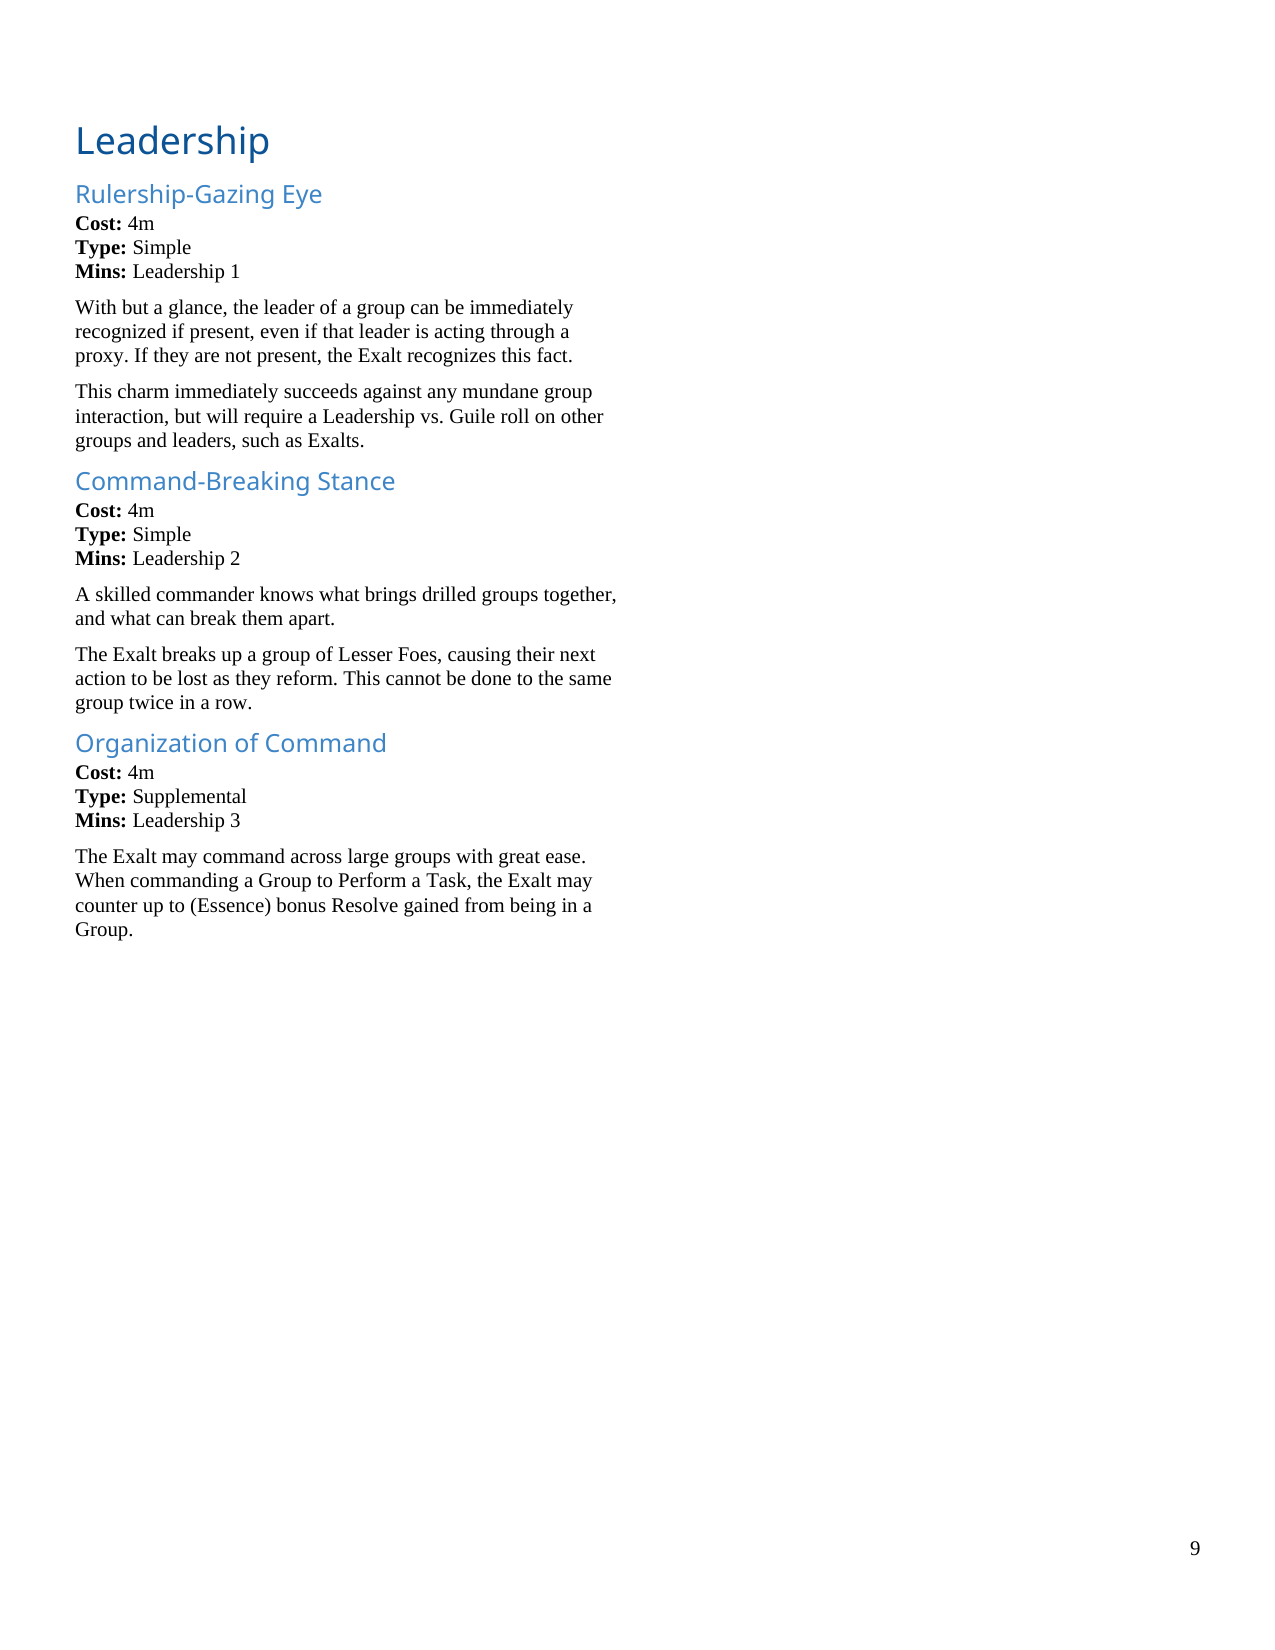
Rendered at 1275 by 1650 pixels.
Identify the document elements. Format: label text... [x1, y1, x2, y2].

subtitle Command-Breaking Stance [75, 464, 622, 498]
text Cost: 4m Type: Simple Mins: Leadership 2 [75, 498, 622, 570]
text This charm immediately succeeds against any mundane group interaction, but will require a Leadership vs. Guile roll on other groups and leaders, such as Exalts. [75, 379, 622, 452]
subtitle Rulership-Gazing Eye [75, 177, 622, 211]
text The Exalt breaks up a group of Lesser Foes, causing their next action to be lost as they reform. This cannot be done to the same group twice in a row. [75, 642, 622, 714]
text The Exalt may command across large groups with great ease. When commanding a Group to Perform a Task, the Exalt may counter up to (Essence) bonus Resolve gained from being in a Group. [75, 844, 622, 941]
subtitle Organization of Command [75, 726, 622, 760]
subtitle Leadership [75, 114, 622, 165]
text Cost: 4m Type: Supplemental Mins: Leadership 3 [75, 760, 622, 832]
text With but a glance, the leader of a group can be immediately recognized if present, even if that leader is acting through a proxy. If they are not present, the Exalt recognizes this fact. [75, 295, 622, 367]
text Cost: 4m Type: Simple Mins: Leadership 1 [75, 211, 622, 283]
text A skilled commander knows what brings drilled groups together, and what can break them apart. [75, 582, 622, 630]
